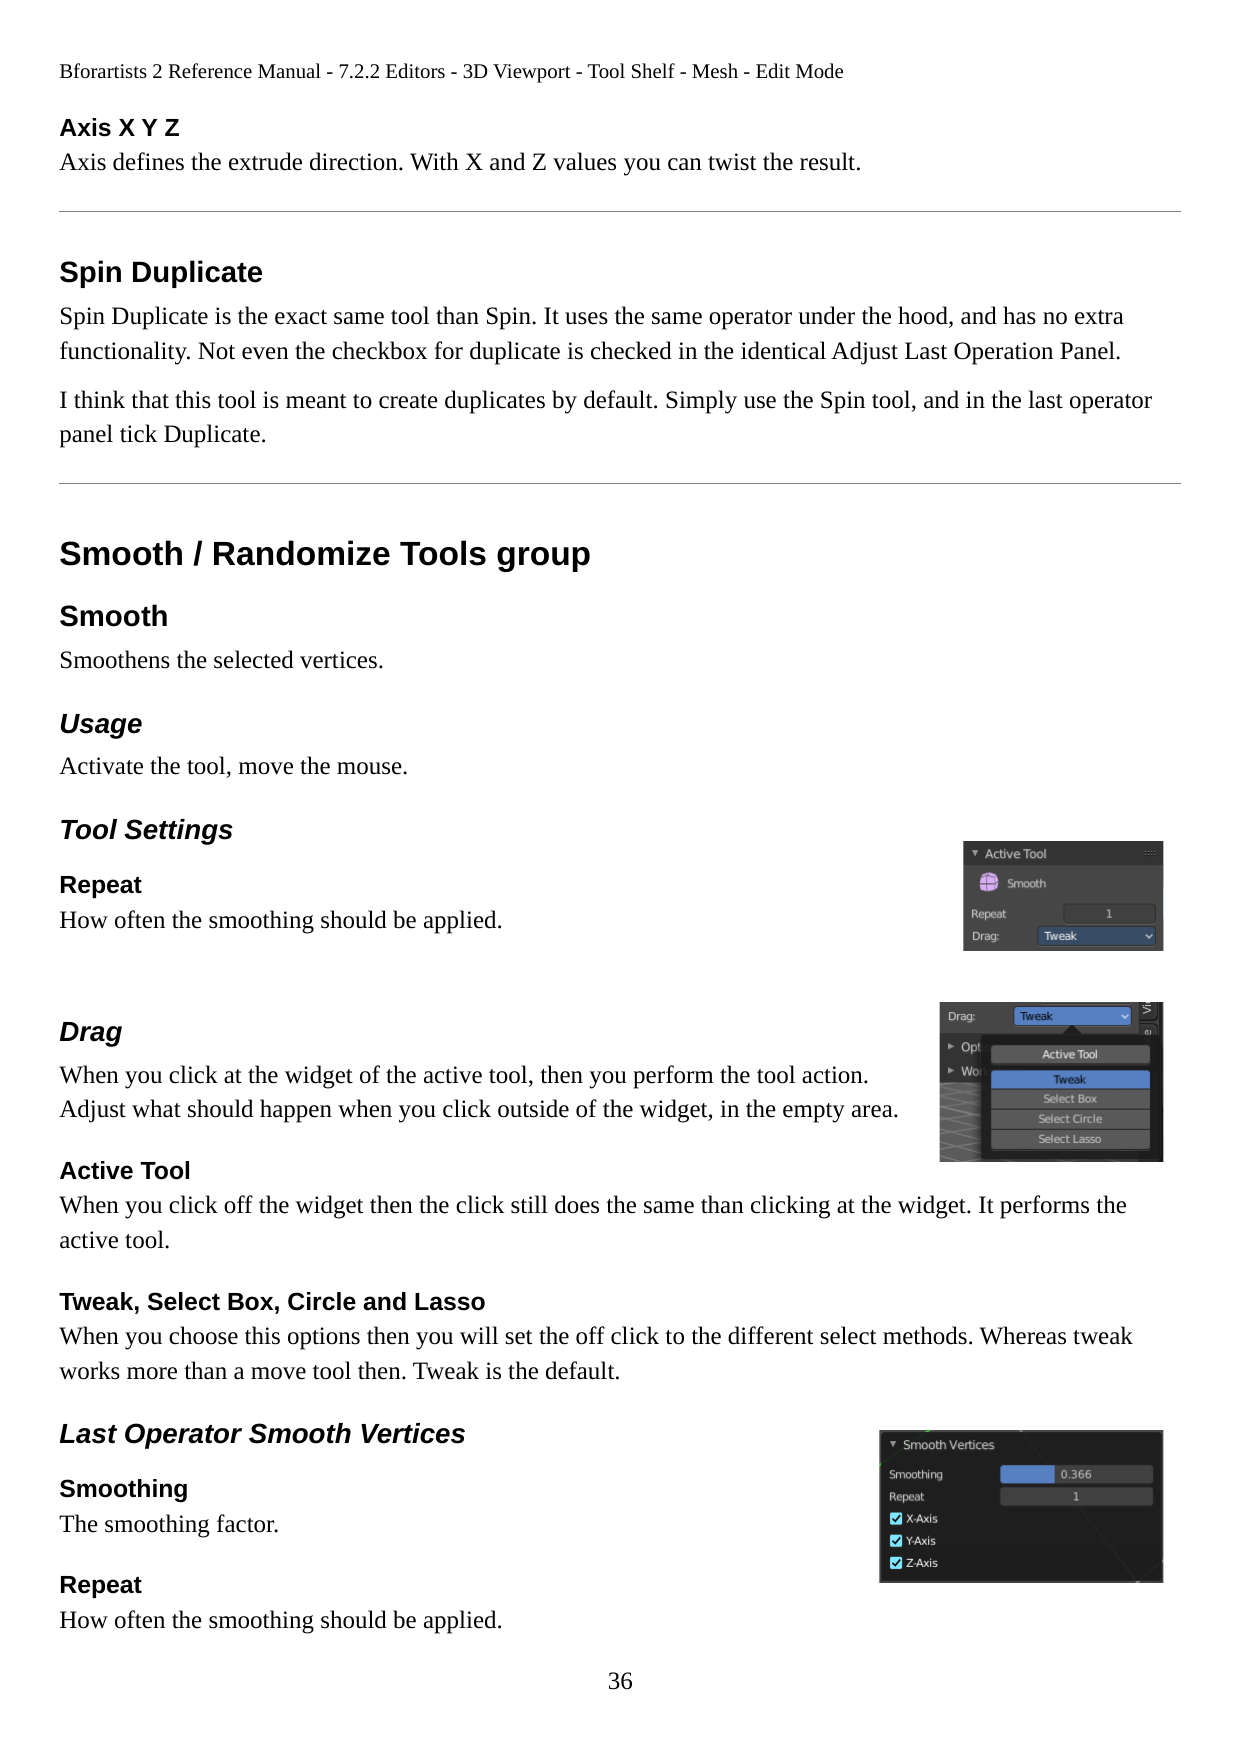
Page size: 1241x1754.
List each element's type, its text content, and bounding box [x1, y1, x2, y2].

subtitle Drag [59, 1015, 939, 1047]
picture [939, 1002, 1164, 1162]
subtitle Active Tool [59, 1156, 1181, 1184]
text [1164, 1509, 1181, 1538]
subtitle Axis X Y Z [59, 113, 1181, 141]
subtitle Repeat [59, 1571, 1181, 1599]
subtitle Smooth [59, 599, 1181, 633]
subtitle [1164, 1015, 1181, 1047]
subtitle Smoothing [59, 1474, 879, 1503]
subtitle [1164, 1474, 1181, 1503]
text How often the smoothing should be applied. [59, 905, 963, 933]
subtitle Smooth / Randomize Tools group [59, 533, 1181, 572]
text Spin Duplicate is the exact same tool than Spin. It uses the same operator under the hood, and has no extra functionality. Not even the checkbox for duplicate is checked in the identical Adjust Last Operation Panel. [59, 301, 1181, 365]
text When you click at the widget of the active tool, then you perform the tool action. Adjust what should happen when you click outside of the widget, in the empty area. [59, 1060, 939, 1123]
subtitle Tweak, Select Box, Circle and Lasso [59, 1287, 1181, 1315]
text I think that this tool is meant to create duplicates by default. Simply use the Spin tool, and in the last operator panel tick Duplicate. [59, 385, 1181, 448]
text How often the smoothing should be applied. [59, 1605, 1181, 1634]
subtitle Tool Settings [59, 813, 1181, 845]
subtitle Repeat [59, 870, 963, 898]
text When you click off the widget then the click still does the same than clicking at the widget. It performs the active tool. [59, 1191, 1181, 1254]
picture [879, 1430, 1164, 1583]
text Activate the tool, move the mouse. [59, 751, 1181, 780]
subtitle Last Operator Smooth Vertices [59, 1417, 1181, 1449]
subtitle Usage [59, 707, 1181, 739]
picture [963, 841, 1164, 951]
text When you choose this options then you will set the off click to the different select methods. Whereas tweak works more than a move tool then. Tweak is the default. [59, 1321, 1181, 1384]
text Axis defines the extrude direction. With X and Z values you can twist the result. [59, 147, 1181, 176]
subtitle [1164, 870, 1181, 898]
subtitle Spin Duplicate [59, 255, 1181, 289]
text The smoothing factor. [59, 1509, 879, 1538]
text Smoothens the selected vertices. [59, 646, 1181, 674]
